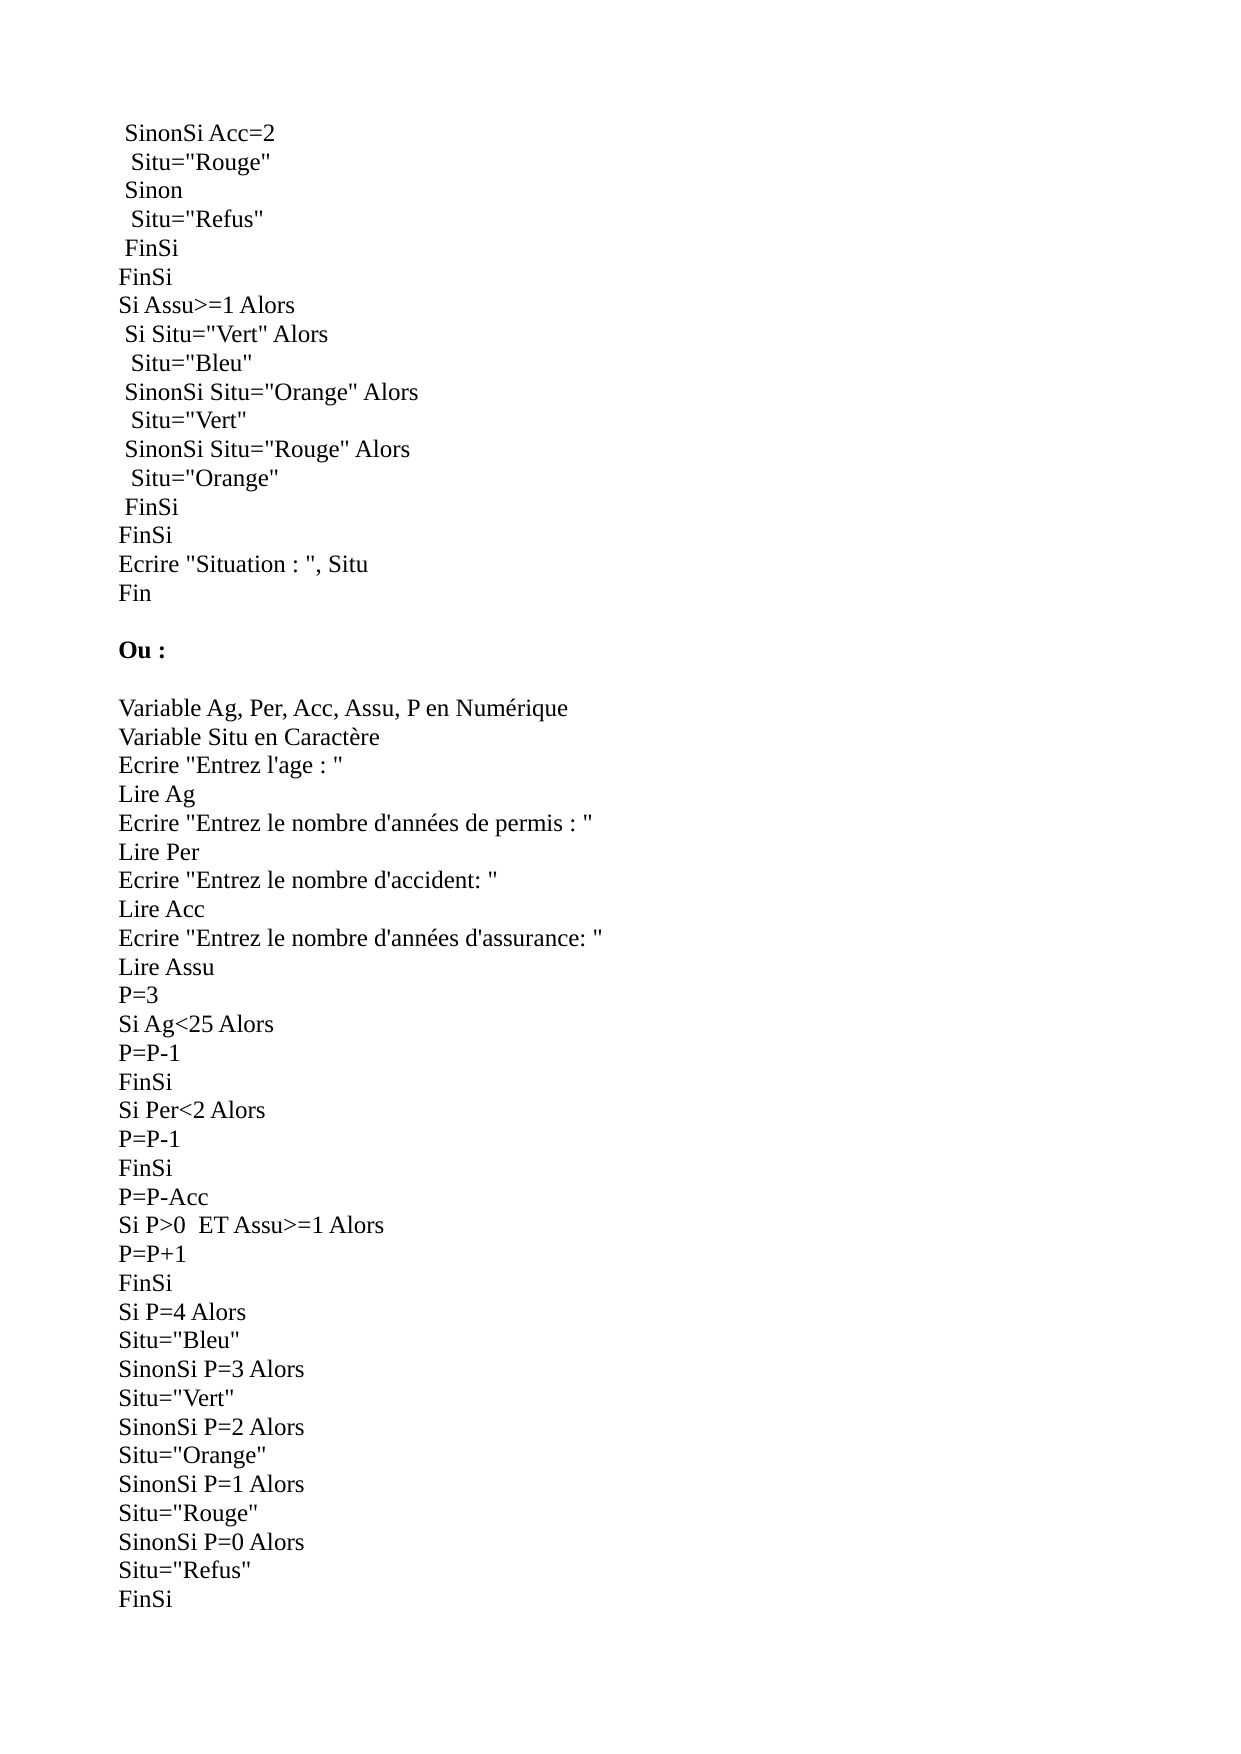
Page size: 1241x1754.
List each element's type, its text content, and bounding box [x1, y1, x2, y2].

text P=P+1 [118, 1239, 1122, 1268]
text P=P-1 [118, 1124, 1122, 1153]
text FinSi [118, 492, 1122, 521]
text FinSi [118, 1584, 1122, 1613]
text P=P-Acc [118, 1182, 1122, 1211]
text Si Situ="Vert" Alors [118, 319, 1122, 348]
text Sinon [118, 176, 1122, 204]
text Situ="Refus" [118, 1556, 1122, 1584]
text Ecrire "Entrez le nombre d'années de permis : " Lire Per [118, 808, 1122, 866]
text FinSi [118, 1067, 1122, 1096]
text P=P-1 [118, 1038, 1122, 1067]
text Ecrire "Entrez le nombre d'accident: " Lire Acc [118, 866, 1122, 923]
text FinSi [118, 521, 1122, 549]
text Situ="Bleu" [118, 348, 1122, 377]
text Fin [118, 578, 1122, 607]
text SinonSi P=0 Alors [118, 1527, 1122, 1556]
text SinonSi P=1 Alors [118, 1469, 1122, 1498]
text Variable Ag, Per, Acc, Assu, P en Numérique [118, 693, 1122, 722]
text Si Assu>=1 Alors [118, 291, 1122, 319]
text Si Per<2 Alors [118, 1096, 1122, 1124]
text Ou : [118, 636, 1122, 664]
text Situ="Bleu" [118, 1326, 1122, 1354]
text Variable Situ en Caractère [118, 722, 1122, 751]
text Situ="Refus" [118, 204, 1122, 233]
text FinSi [118, 1153, 1122, 1182]
text SinonSi P=2 Alors [118, 1412, 1122, 1441]
text Situ="Rouge" [118, 1498, 1122, 1527]
text Ecrire "Entrez l'age : " Lire Ag [118, 751, 1122, 808]
text FinSi [118, 233, 1122, 262]
text Situ="Rouge" [118, 147, 1122, 176]
text FinSi [118, 1268, 1122, 1297]
text FinSi [118, 262, 1122, 291]
text Si P>0 ET Assu>=1 Alors [118, 1211, 1122, 1239]
text Ecrire "Situation : ", Situ [118, 549, 1122, 578]
text Si Ag<25 Alors [118, 1009, 1122, 1038]
text SinonSi Situ="Rouge" Alors [118, 434, 1122, 463]
text Ecrire "Entrez le nombre d'années d'assurance: " Lire Assu [118, 923, 1122, 981]
text Situ="Orange" [118, 463, 1122, 492]
text Situ="Orange" [118, 1441, 1122, 1469]
text Situ="Vert" [118, 406, 1122, 434]
text Si P=4 Alors [118, 1297, 1122, 1326]
text Situ="Vert" [118, 1383, 1122, 1412]
text SinonSi Acc=2 [118, 118, 1122, 147]
text SinonSi P=3 Alors [118, 1354, 1122, 1383]
text SinonSi Situ="Orange" Alors [118, 377, 1122, 406]
text P=3 [118, 981, 1122, 1009]
